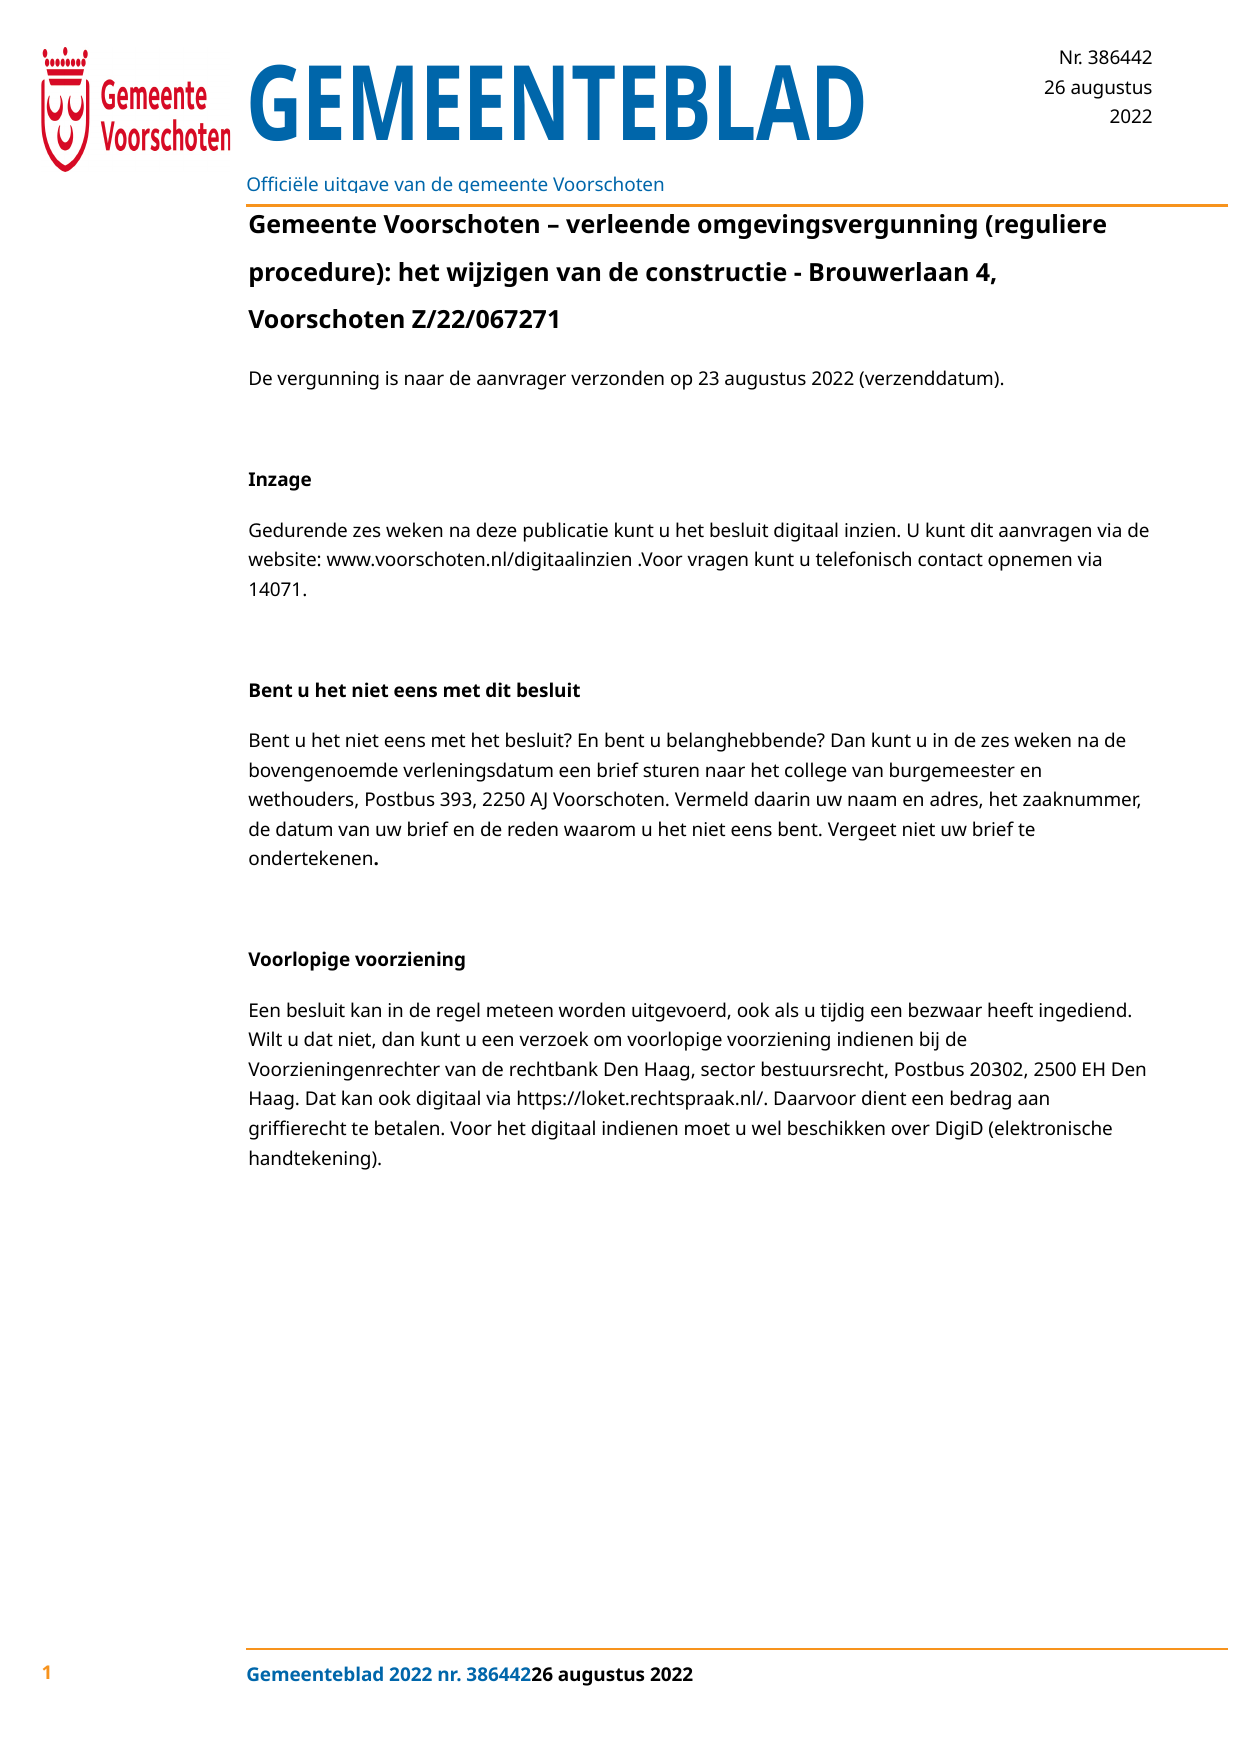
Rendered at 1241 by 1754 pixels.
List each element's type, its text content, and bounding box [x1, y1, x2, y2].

text Voorlopige voorziening [248, 946, 1152, 972]
text Een besluit kan in de regel meteen worden uitgevoerd, ook als u tijdig een bezwaar heeft ingediend. Wilt u dat niet, dan kunt u een verzoek om voorlopige voorziening indienen bij de Voorzieningenrechter van de rechtbank Den Haag, sector bestuursrecht, Postbus 20302, 2500 EH Den Haag. Dat kan ook digitaal via https://loket.rechtspraak.nl/. Daarvoor dient een bedrag aan griffierecht te betalen. Voor het digitaal indienen moet u wel beschikken over DigiD (elektronische handtekening). [248, 997, 1152, 1170]
text De vergunning is naar de aanvrager verzonden op 23 augustus 2022 (verzenddatum). [248, 366, 1152, 391]
text Gedurende zes weken na deze publicatie kunt u het besluit digitaal inzien. U kunt dit aanvragen via de website: www.voorschoten.nl/digitaalinzien .Voor vragen kunt u telefonisch contact opnemen via 14071. [248, 517, 1152, 602]
picture [41, 47, 231, 172]
text Gemeente Voorschoten – verleende omgevingsvergunning (reguliere procedure): het wijzigen van de constructie - Brouwerlaan 4, Voorschoten Z/22/067271 [248, 207, 1152, 336]
text Inzage [248, 466, 1152, 492]
text Bent u het niet eens met dit besluit [248, 677, 1152, 702]
text Bent u het niet eens met het besluit? En bent u belanghebbende? Dan kunt u in de zes weken na de bovengenoemde verleningsdatum een brief sturen naar het college van burgemeester en wethouders, Postbus 393, 2250 AJ Voorschoten. Vermeld daarin uw naam en adres, het zaaknummer, de datum van uw brief en de reden waarom u het niet eens bent. Vergeet niet uw brief te ondertekenen. [248, 727, 1152, 871]
